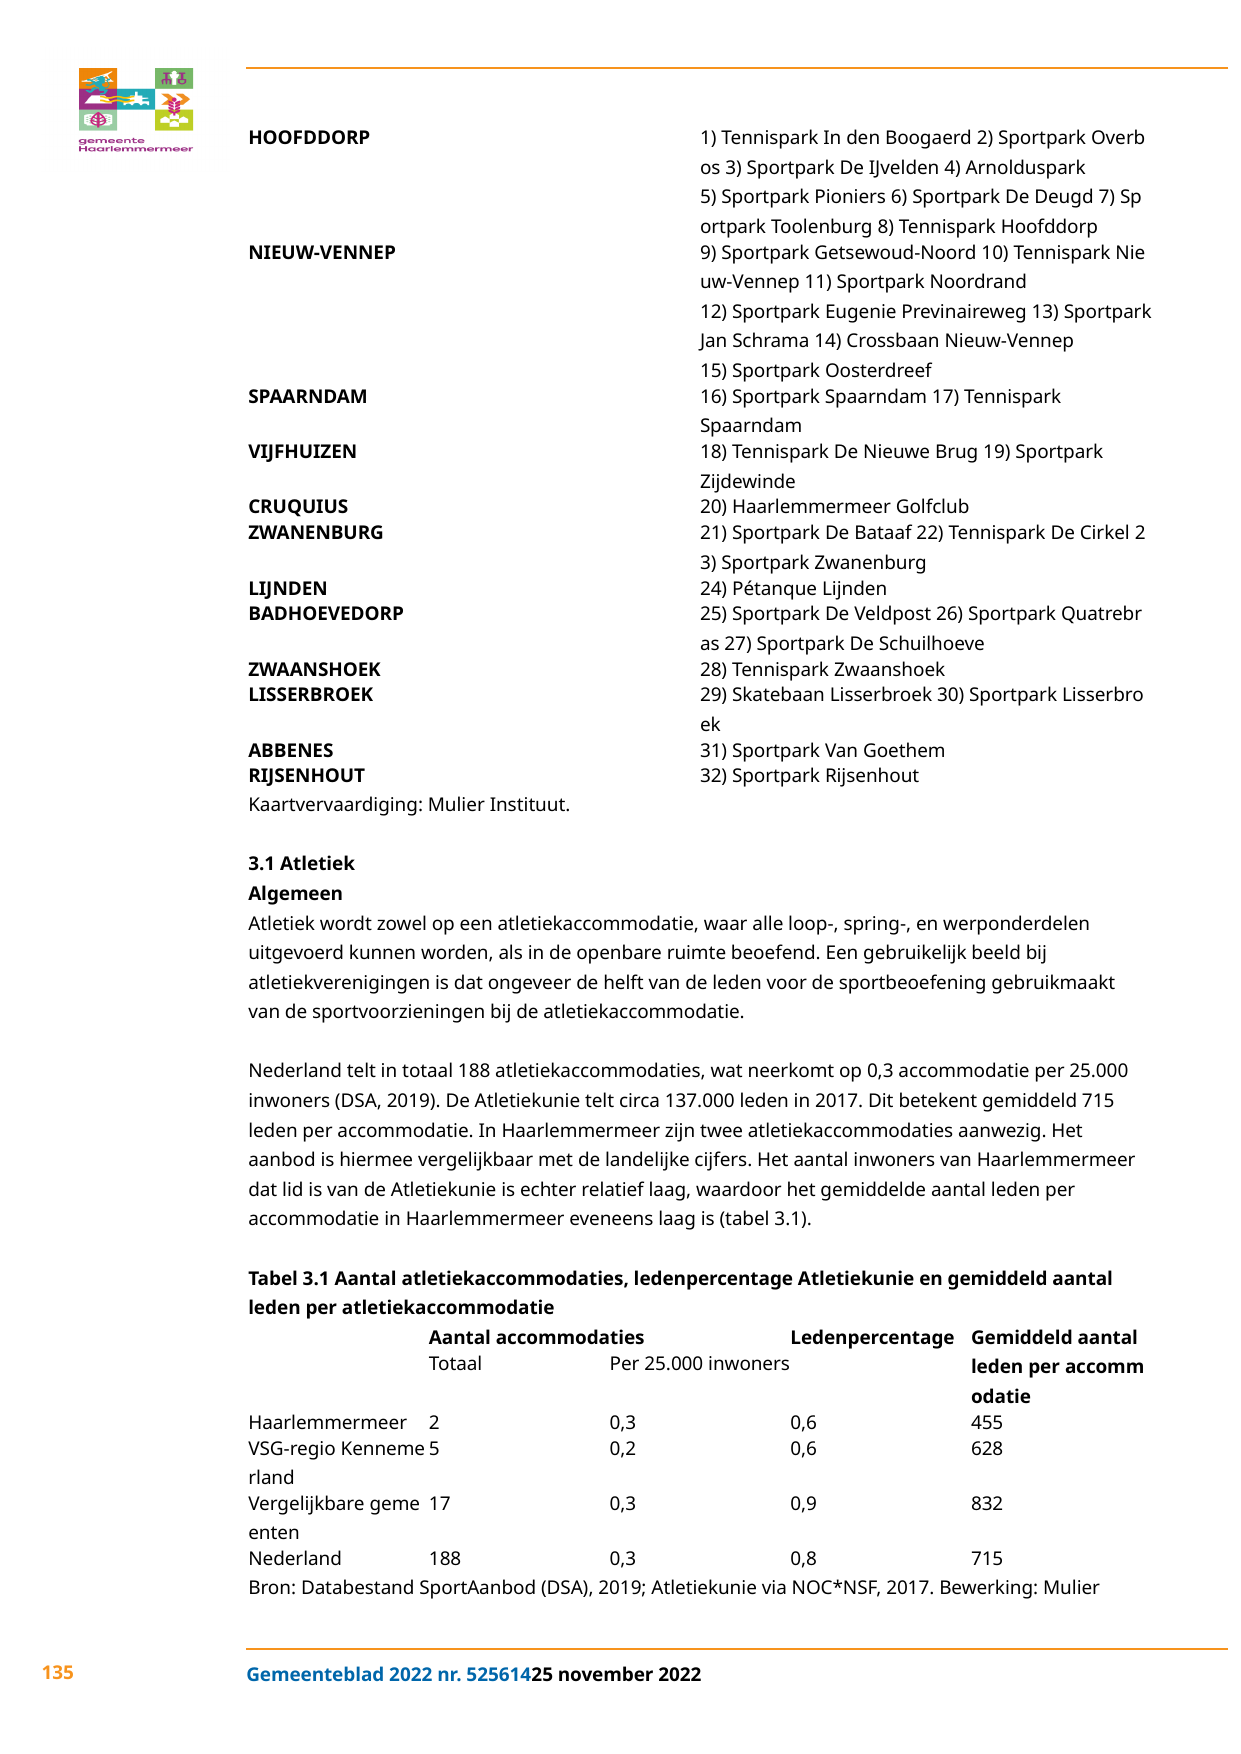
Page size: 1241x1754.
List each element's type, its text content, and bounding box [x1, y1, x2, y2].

table_cell ABBENES [248, 737, 700, 762]
text Tabel 3.1 Aantal atletiekaccommodaties, ledenpercentage Atletiekunie en gemiddeld aantal leden per atletiekaccommodatie [248, 1265, 1152, 1320]
text Algemeen [248, 880, 1152, 906]
table_cell 25) Sportpark De Veldpost 26) Sportpark Quatrebras 27) Sportpark De Schuilhoeve [700, 600, 1152, 656]
table_cell 31) Sportpark Van Goethem [700, 737, 1152, 762]
table_cell 832 [971, 1490, 1152, 1545]
table_cell 0,8 [790, 1545, 971, 1571]
text 3.1 Atletiek [248, 851, 1152, 876]
table_cell ZWANENBURG [248, 519, 700, 575]
picture [41, 47, 231, 172]
table_header HOOFDDORP [248, 125, 700, 239]
table_cell 0,6 [790, 1409, 971, 1435]
table_cell LISSERBROEK [248, 681, 700, 737]
table_cell 0,3 [609, 1545, 790, 1571]
table_header [248, 1324, 429, 1350]
table_cell Per 25.000 inwoners [609, 1350, 790, 1409]
table_cell SPAARNDAM [248, 383, 700, 438]
table_cell 18) Tennispark De Nieuwe Brug 19) Sportpark Zijdewinde [700, 438, 1152, 494]
table_cell 9) Sportpark Getsewoud-Noord 10) Tennispark Nieuw-Vennep 11) Sportpark Noordrand 12) Sportpark Eugenie Previnaireweg 13) Sportpark Jan Schrama 14) Crossbaan Nieuw-Vennep 15) Sportpark Oosterdreef [700, 239, 1152, 383]
table_cell CRUQUIUS [248, 494, 700, 519]
table_header Gemiddeld aantal leden per accommodatie [971, 1324, 1152, 1409]
table_cell Totaal [429, 1350, 609, 1409]
table_cell 28) Tennispark Zwaanshoek [700, 656, 1152, 681]
table_cell LIJNDEN [248, 575, 700, 600]
table_cell 32) Sportpark Rijsenhout [700, 763, 1152, 788]
table_header Aantal accommodaties [429, 1324, 790, 1350]
text Kaartvervaardiging: Mulier Instituut. [248, 791, 1152, 817]
table_cell 0,6 [790, 1435, 971, 1490]
table_cell RIJSENHOUT [248, 763, 700, 788]
table_cell 5 [429, 1435, 609, 1490]
table_cell VSG-regio Kennemerland [248, 1435, 429, 1490]
table_cell Nederland [248, 1545, 429, 1571]
table_cell 0,2 [609, 1435, 790, 1490]
table_cell Vergelijkbare gemeenten [248, 1490, 429, 1545]
text Atletiek wordt zowel op een atletiekaccommodatie, waar alle loop-, spring-, en werponderdelen uitgevoerd kunnen worden, als in de openbare ruimte beoefend. Een gebruikelijk beeld bij atletiekverenigingen is dat ongeveer de helft van de leden voor de sportbeoefening gebruikmaakt van de sportvoorzieningen bij de atletiekaccommodatie. [248, 910, 1152, 1024]
table_cell 455 [971, 1409, 1152, 1435]
table_cell NIEUW-VENNEP [248, 239, 700, 383]
table_cell VIJFHUIZEN [248, 438, 700, 494]
table_cell 0,3 [609, 1490, 790, 1545]
table_cell 20) Haarlemmermeer Golfclub [700, 494, 1152, 519]
table_cell 21) Sportpark De Bataaf 22) Tennispark De Cirkel 23) Sportpark Zwanenburg [700, 519, 1152, 575]
table_cell 29) Skatebaan Lisserbroek 30) Sportpark Lisserbroek [700, 681, 1152, 737]
table_header 1) Tennispark In den Boogaerd 2) Sportpark Overbos 3) Sportpark De IJvelden 4) Arnolduspark 5) Sportpark Pioniers 6) Sportpark De Deugd 7) Sportpark Toolenburg 8) Tennispark Hoofddorp [700, 125, 1152, 239]
table_cell 2 [429, 1409, 609, 1435]
table_cell 0,3 [609, 1409, 790, 1435]
table_header Ledenpercentage [790, 1324, 971, 1409]
table_cell Haarlemmermeer [248, 1409, 429, 1435]
table_cell 715 [971, 1545, 1152, 1571]
table_cell 16) Sportpark Spaarndam 17) Tennispark Spaarndam [700, 383, 1152, 438]
table_cell [248, 1350, 429, 1409]
table_cell 0,9 [790, 1490, 971, 1545]
table_cell 17 [429, 1490, 609, 1545]
table_cell ZWAANSHOEK [248, 656, 700, 681]
table_cell 628 [971, 1435, 1152, 1490]
table_cell 188 [429, 1545, 609, 1571]
text Bron: Databestand SportAanbod (DSA), 2019; Atletiekunie via NOC*NSF, 2017. Bewerking: Mulier [248, 1574, 1152, 1600]
table_cell 24) Pétanque Lijnden [700, 575, 1152, 600]
table_cell BADHOEVEDORP [248, 600, 700, 656]
text Nederland telt in totaal 188 atletiekaccommodaties, wat neerkomt op 0,3 accommodatie per 25.000 inwoners (DSA, 2019). De Atletiekunie telt circa 137.000 leden in 2017. Dit betekent gemiddeld 715 leden per accommodatie. In Haarlemmermeer zijn twee atletiekaccommodaties aanwezig. Het aanbod is hiermee vergelijkbaar met de landelijke cijfers. Het aantal inwoners van Haarlemmermeer dat lid is van de Atletiekunie is echter relatief laag, waardoor het gemiddelde aantal leden per accommodatie in Haarlemmermeer eveneens laag is (tabel 3.1). [248, 1058, 1152, 1231]
